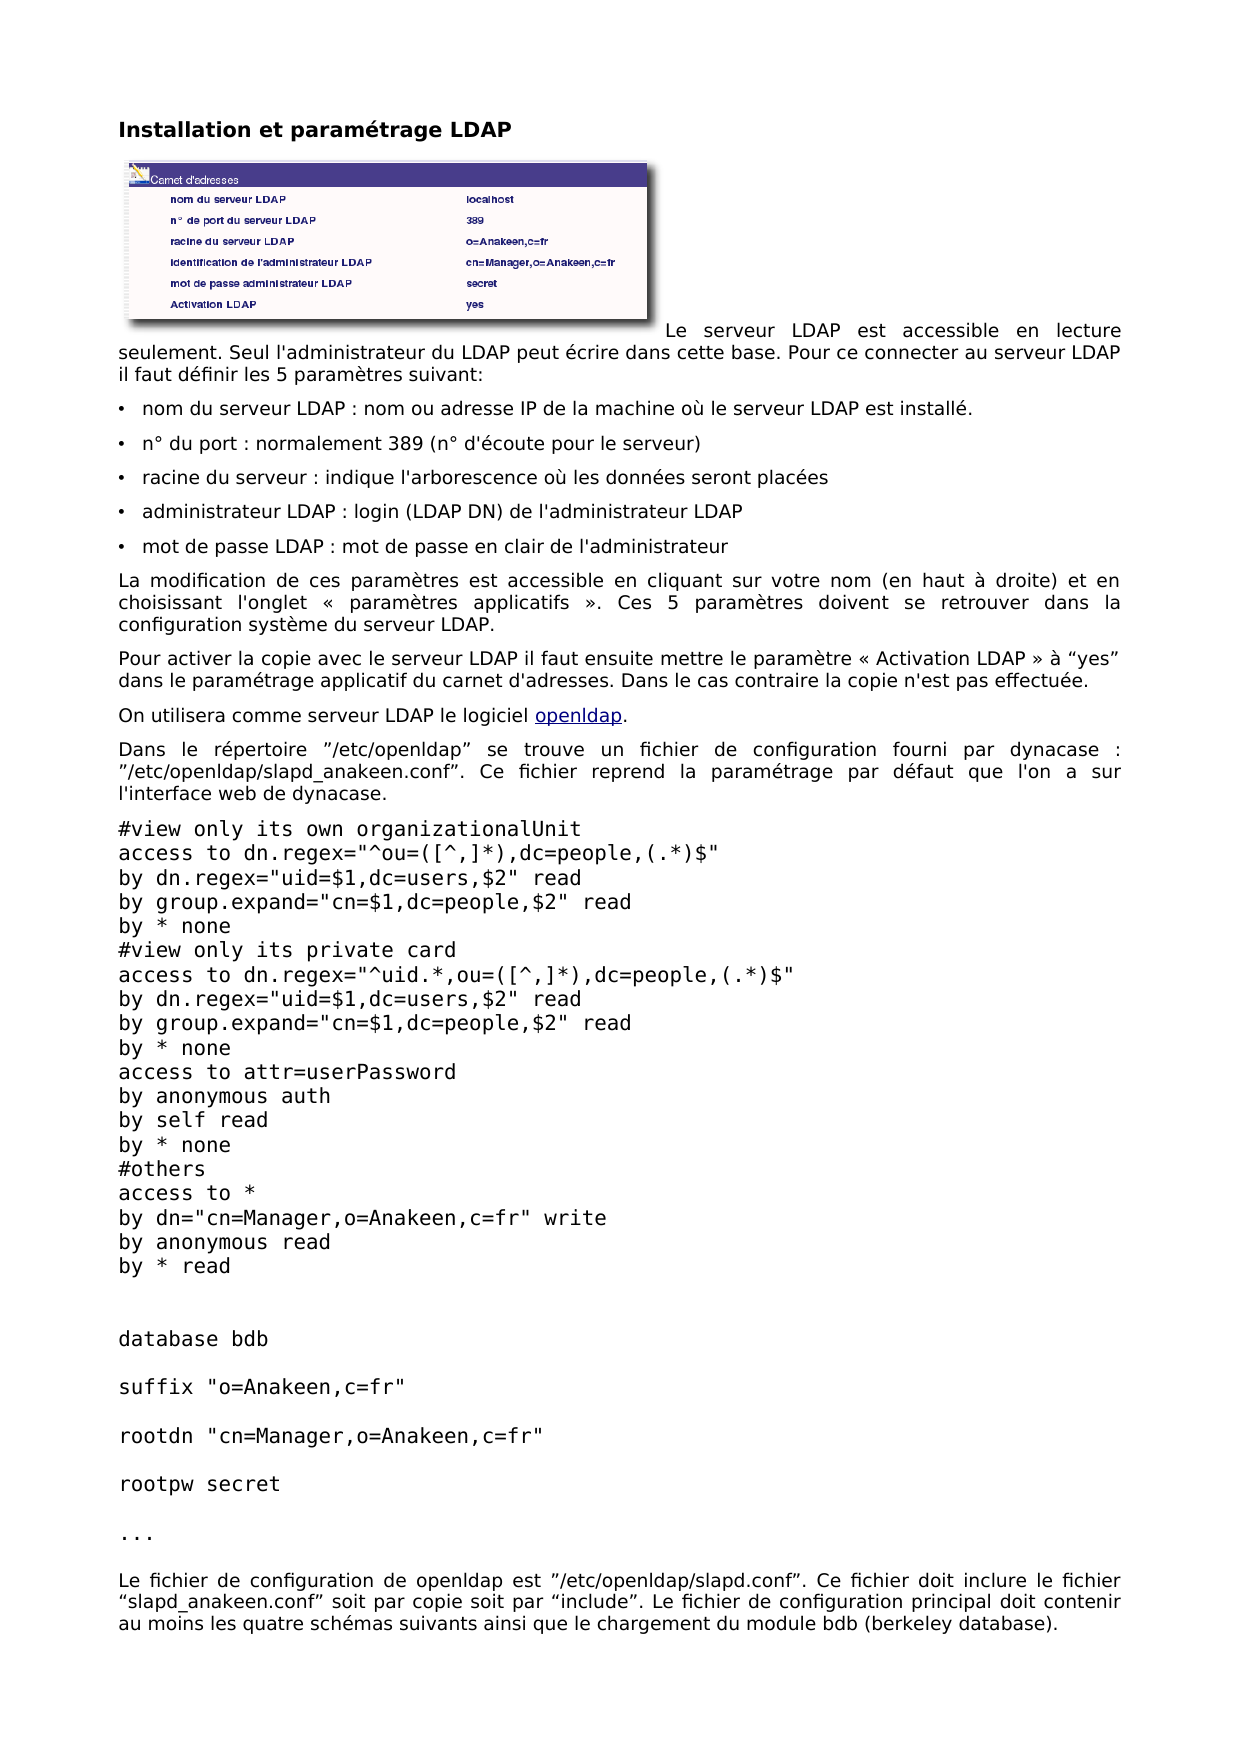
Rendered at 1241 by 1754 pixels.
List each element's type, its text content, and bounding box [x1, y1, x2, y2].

text Dans le répertoire ”/etc/openldap” se trouve un fichier de configuration fourni par dynacase : ”/etc/openldap/slapd_anakeen.conf”. Ce fichier reprend la paramétrage par défaut que l'on a sur l'interface web de dynacase. [118, 739, 1122, 805]
list racine du serveur : indique l'arborescence où les données seront placées [118, 467, 1122, 489]
list administrateur LDAP : login (LDAP DN) de l'administrateur LDAP [118, 502, 1122, 523]
text On utilisera comme serveur LDAP le logiciel openldap. [118, 705, 1122, 727]
subtitle Installation et paramétrage LDAP [118, 118, 1122, 142]
text Le fichier de configuration de openldap est ”/etc/openldap/slapd.conf”. Ce fichier doit inclure le fichier “slapd_anakeen.conf” soit par copie soit par “include”. Le fichier de configuration principal doit contenir au moins les quatre schémas suivants ainsi que le chargement du module bdb (berkeley database). [118, 1569, 1122, 1635]
list nom du serveur LDAP : nom ou adresse IP de la machine où le serveur LDAP est installé. [118, 398, 1122, 420]
list n° du port : normalement 389 (n° d'écoute pour le serveur) [118, 433, 1122, 455]
picture [118, 155, 665, 338]
text La modification de ces paramètres est accessible en cliquant sur votre nom (en haut à droite) et en choisissant l'onglet « paramètres applicatifs ». Ces 5 paramètres doivent se retrouver dans la configuration système du serveur LDAP. [118, 570, 1122, 636]
text Pour activer la copie avec le serveur LDAP il faut ensuite mettre le paramètre « Activation LDAP » à “yes” dans le paramétrage applicatif du carnet d'adresses. Dans le cas contraire la copie n'est pas effectuée. [118, 648, 1122, 692]
text Le serveur LDAP est accessible en lecture seulement. Seul l'administrateur du LDAP peut écrire dans cette base. Pour ce connecter au serveur LDAP il faut définir les 5 paramètres suivant: [118, 155, 1122, 386]
list mot de passe LDAP : mot de passe en clair de l'administrateur [118, 536, 1122, 558]
text #view only its own organizationalUnit access to dn.regex="^ou=([^,]*),dc=people,(.*)$" by dn.regex="uid=$1,dc=users,$2" read by group.expand="cn=$1,dc=people,$2" read by * none #view only its private card access to dn.regex="^uid.*,ou=([^,]*),dc=people,(.*)$" by dn.regex="uid=$1,dc=users,$2" read by group.expand="cn=$1,dc=people,$2" read by * none access to attr=userPassword by anonymous auth by self read by * none #others access to * by dn="cn=Manager,o=Anakeen,c=fr" write by anonymous read by * read database bdb suffix "o=Anakeen,c=fr" rootdn "cn=Manager,o=Anakeen,c=fr" rootpw secret ... [118, 817, 1122, 1569]
